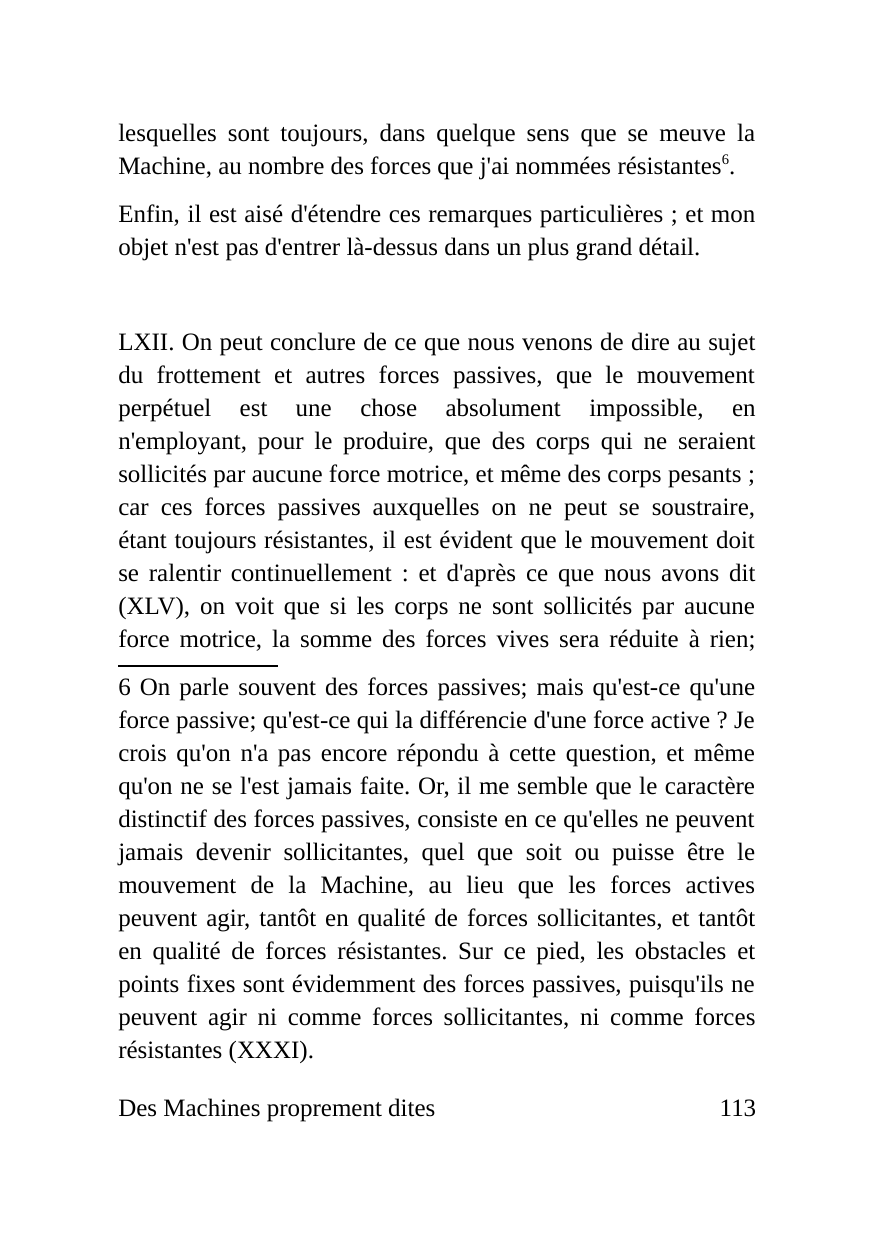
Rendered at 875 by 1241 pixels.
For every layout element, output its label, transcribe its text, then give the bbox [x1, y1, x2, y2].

text LXII. On peut conclure de ce que nous venons de dire au sujet du frottement et autres forces passives, que le mouvement perpétuel est une chose absolument impossible, en n'employant, pour le produire, que des corps qui ne seraient sollicités par aucune force motrice, et même des corps pesants ; car ces forces passives auxquelles on ne peut se soustraire, étant toujours résistantes, il est évident que le mouvement doit se ralentir continuellement : et d'après ce que nous avons dit (XLV), on voit que si les corps ne sont sollicités par aucune force motrice, la somme des forces vives sera réduite à rien; [118, 327, 756, 653]
text lesquelles sont toujours, dans quelque sens que se meuve la Machine, au nombre des forces que j'ai nommées résistantes. [118, 118, 756, 180]
text On parle souvent des forces passives; mais qu'est-ce qu'une force passive; qu'est-ce qui la différencie d'une force active ? Je crois qu'on n'a pas encore répondu à cette question, et même qu'on ne se l'est jamais faite. Or, il me semble que le caractère distinctif des forces passives, consiste en ce qu'elles ne peuvent jamais devenir sollicitantes, quel que soit ou puisse être le mouvement de la Machine, au lieu que les forces actives peuvent agir, tantôt en qualité de forces sollicitantes, et tantôt en qualité de forces résistantes. Sur ce pied, les obstacles et points fixes sont évidemment des forces passives, puisqu'ils ne peuvent agir ni comme forces sollicitantes, ni comme forces résistantes (XXXI). [118, 672, 756, 1064]
text Enfin, il est aisé d'étendre ces remarques particulières ; et mon objet n'est pas d'entrer là-dessus dans un plus grand détail. [118, 199, 756, 261]
